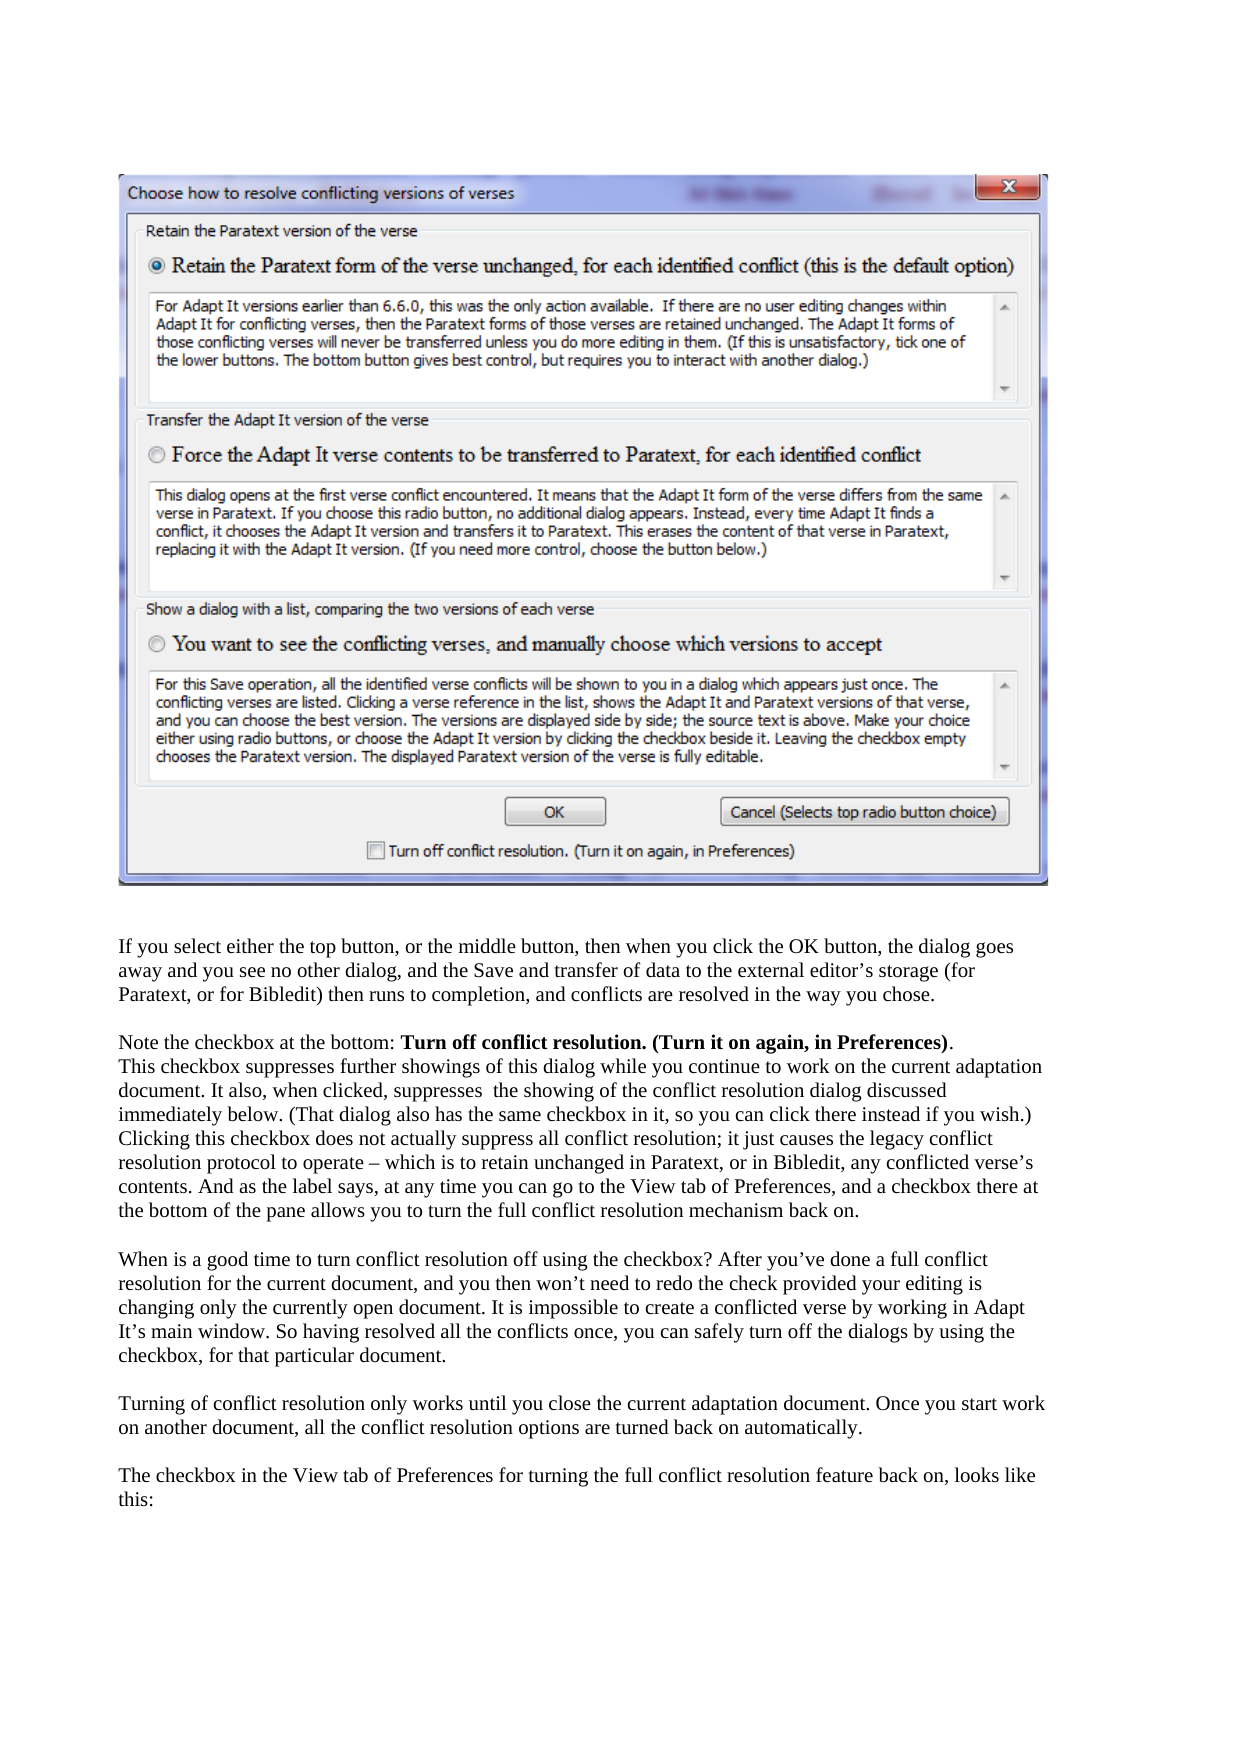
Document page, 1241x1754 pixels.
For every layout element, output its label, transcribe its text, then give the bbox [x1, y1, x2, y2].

text The checkbox in the View tab of Preferences for turning the full conflict resolution feature back on, looks like this: [118, 1463, 1048, 1511]
text If you select either the top button, or the middle button, then when you click the OK button, the dialog goes away and you see no other dialog, and the Save and transfer of data to the external editor’s storage (for Paratext, or for Bibledit) then runs to completion, and conflicts are resolved in the way you chose. [118, 934, 1048, 1006]
text When is a good time to turn conflict resolution off using the checkbox? After you’ve done a full conflict resolution for the current document, and you then won’t need to redo the check provided your editing is changing only the currently open document. It is impossible to create a conflicted verse by working in Adapt It’s main window. So having resolved all the conflicts once, you can safely turn off the dialogs by using the checkbox, for that particular document. [118, 1247, 1048, 1367]
text Note the checkbox at the bottom: Turn off conflict resolution. (Turn it on again, in Preferences). This checkbox suppresses further showings of this dialog while you continue to work on the current adaptation document. It also, when clicked, suppresses the showing of the conflict resolution dialog discussed immediately below. (That dialog also has the same checkbox in it, so you can click there instead if you wish.) [118, 1030, 1048, 1126]
text Turning of conflict resolution only works until you close the current adaptation document. Once you start work on another document, all the conflict resolution options are turned back on automatically. [118, 1391, 1048, 1439]
picture [118, 174, 1049, 886]
text Clicking this checkbox does not actually suppress all conflict resolution; it just causes the legacy conflict resolution protocol to operate – which is to retain unchanged in Paratext, or in Bibledit, any conflicted verse’s contents. And as the label says, at any time you can go to the View tab of Preferences, and a checkbox there at the bottom of the pane allows you to turn the full conflict resolution mechanism back on. [118, 1126, 1048, 1222]
